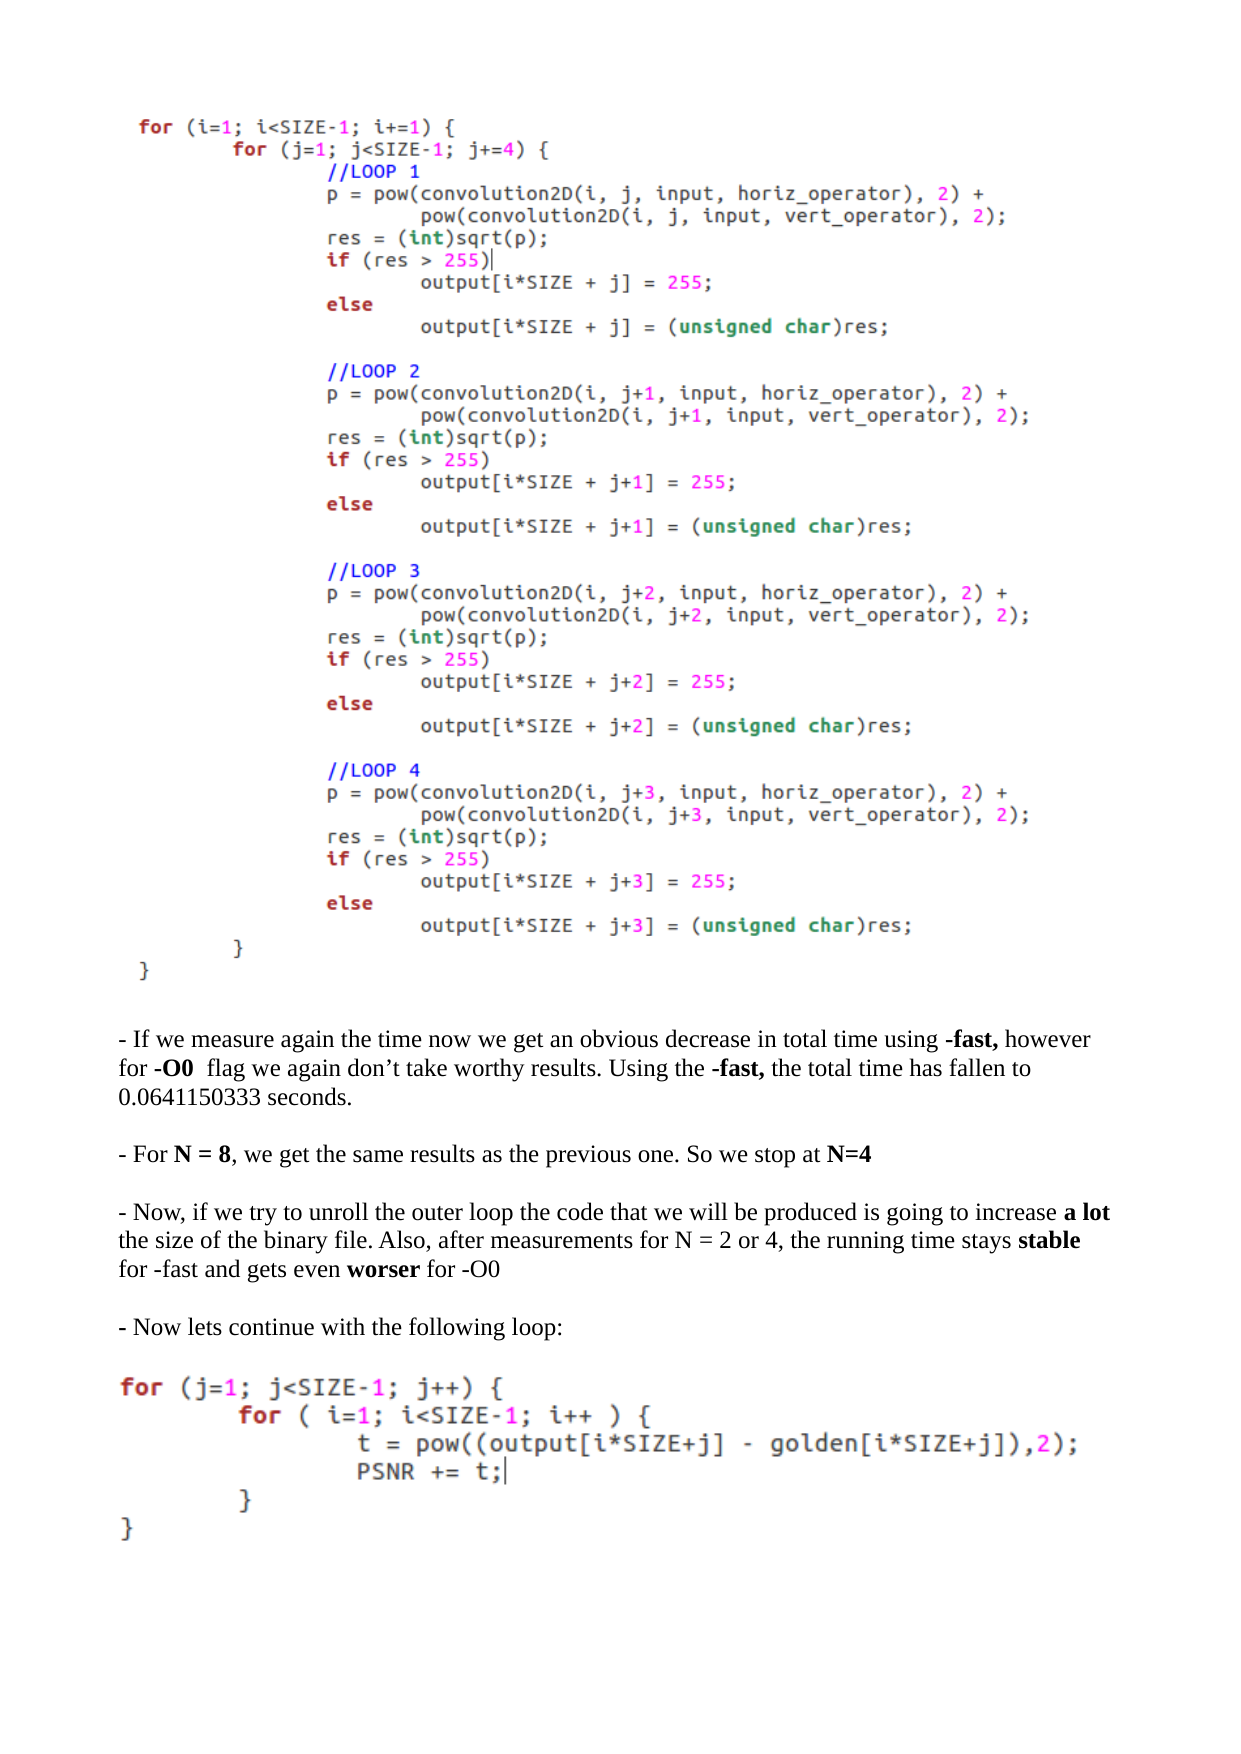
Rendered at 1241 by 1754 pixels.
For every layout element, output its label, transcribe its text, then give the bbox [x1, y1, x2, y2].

text - For N = 8, we get the same results as the previous one. So we stop at N=4 [118, 1139, 1122, 1168]
text 0.0641150333 seconds. [118, 1082, 1122, 1111]
picture [101, 118, 1123, 996]
text - Now lets continue with the following loop: [118, 1312, 1122, 1341]
text - If we measure again the time now we get an obvious decrease in total time using -fast, however for -O0 flag we again don’t take worthy results. Using the -fast, the total time has fallen to [118, 1024, 1122, 1082]
text - Now, if we try to unroll the outer loop the code that we will be produced is going to increase a lot the size of the binary file. Also, after measurements for N = 2 or 4, the running time stays stable for -fast and gets even worser for -O0 [118, 1197, 1122, 1283]
picture [104, 1372, 1108, 1559]
